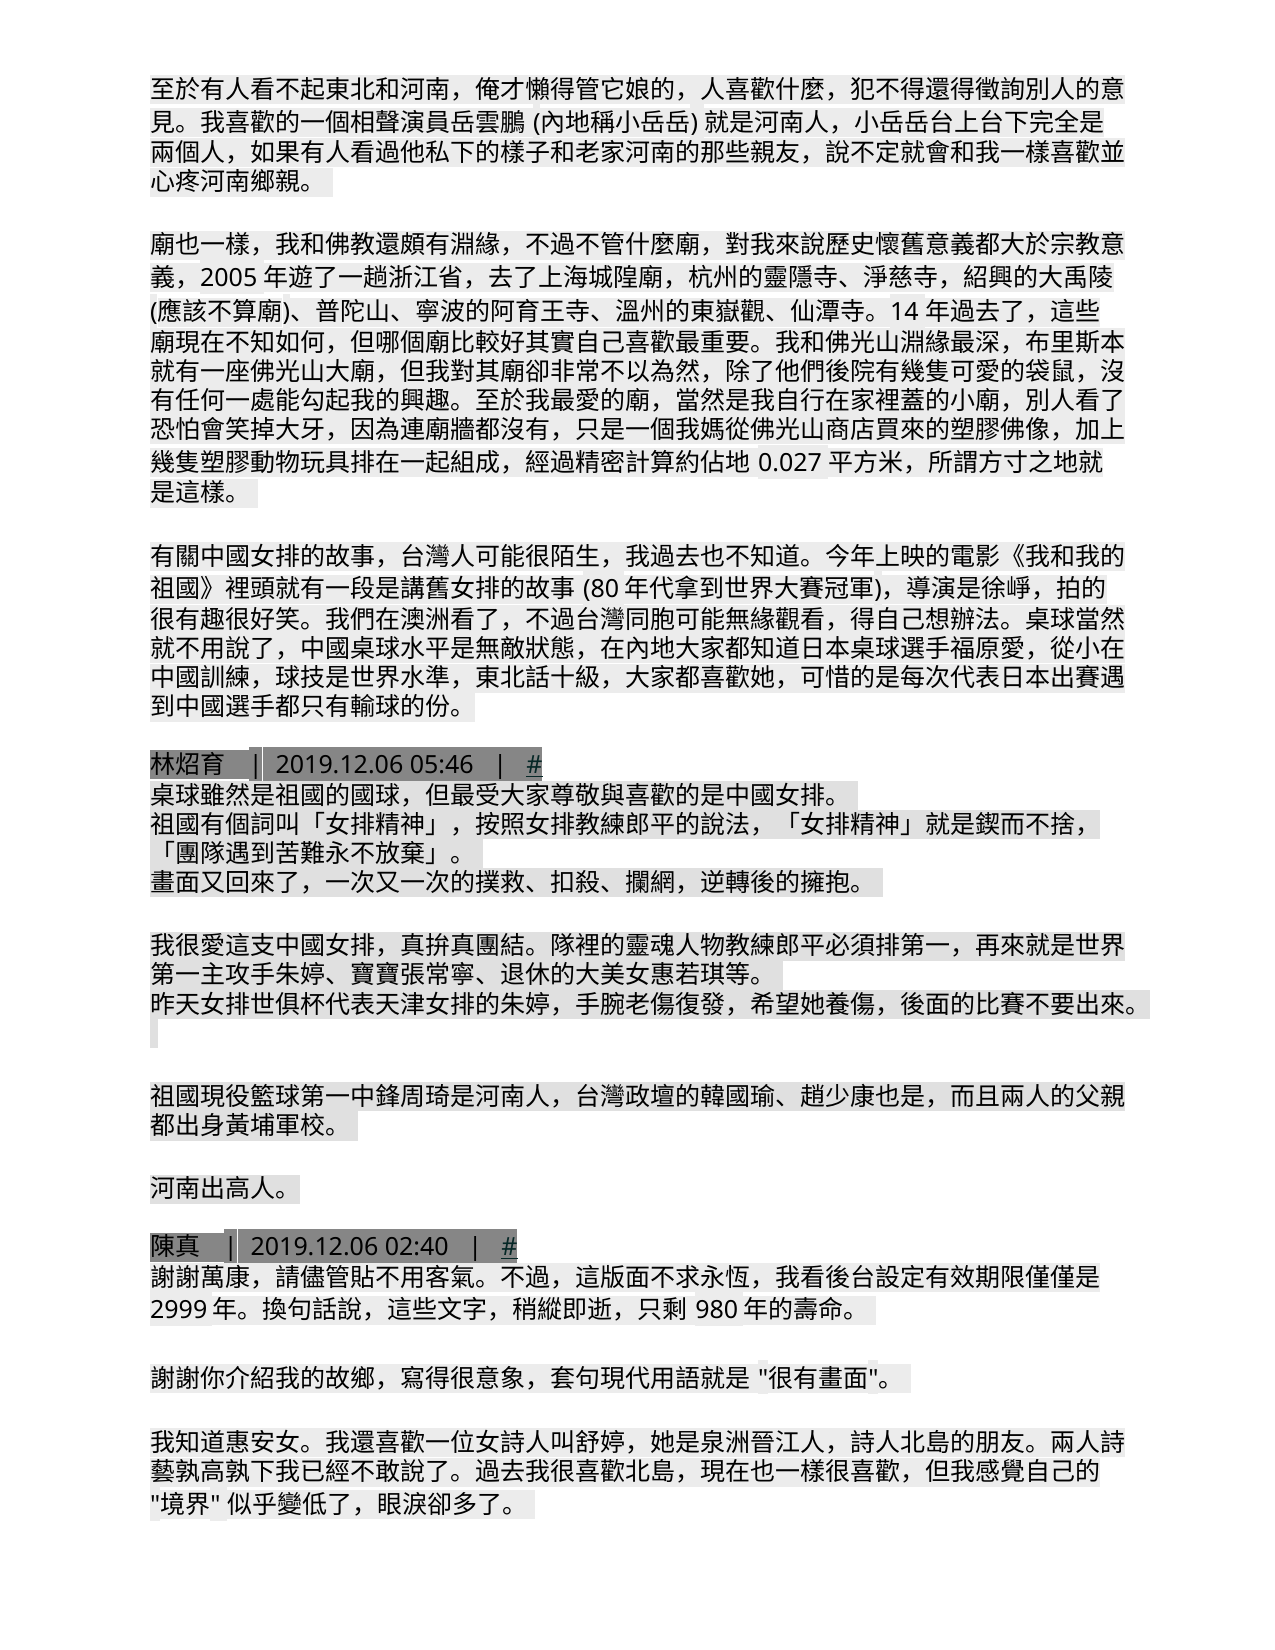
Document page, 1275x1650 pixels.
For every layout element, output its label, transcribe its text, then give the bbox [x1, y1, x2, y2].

text 至於有人看不起東北和河南，俺才懶得管它娘的，人喜歡什麼，犯不得還得徵詢別人的意見。我喜歡的一個相聲演員岳雲鵬 (內地稱小岳岳) 就是河南人，小岳岳台上台下完全是兩個人，如果有人看過他私下的樣子和老家河南的那些親友，說不定就會和我一樣喜歡並心疼河南鄉親。 廟也一樣，我和佛教還頗有淵緣，不過不管什麼廟，對我來說歷史懷舊意義都大於宗教意義，2005 年遊了一趟浙江省，去了上海城隍廟，杭州的靈隱寺、淨慈寺，紹興的大禹陵(應該不算廟)、普陀山、寧波的阿育王寺、溫州的東嶽觀、仙潭寺。14 年過去了，這些廟現在不知如何，但哪個廟比較好其實自己喜歡最重要。我和佛光山淵緣最深，布里斯本就有一座佛光山大廟，但我對其廟卻非常不以為然，除了他們後院有幾隻可愛的袋鼠，沒有任何一處能勾起我的興趣。至於我最愛的廟，當然是我自行在家裡蓋的小廟，別人看了恐怕會笑掉大牙，因為連廟牆都沒有，只是一個我媽從佛光山商店買來的塑膠佛像，加上幾隻塑膠動物玩具排在一起組成，經過精密計算約佔地 0.027 平方米，所謂方寸之地就是這樣。 有關中國女排的故事，台灣人可能很陌生，我過去也不知道。今年上映的電影《我和我的祖國》裡頭就有一段是講舊女排的故事 (80年代拿到世界大賽冠軍)，導演是徐崢，拍的很有趣很好笑。我們在澳洲看了，不過台灣同胞可能無緣觀看，得自己想辦法。桌球當然就不用說了，中國桌球水平是無敵狀態，在內地大家都知道日本桌球選手福原愛，從小在中國訓練，球技是世界水準，東北話十級，大家都喜歡她，可惜的是每次代表日本出賽遇到中國選手都只有輸球的份。 [150, 75, 1125, 722]
text 謝謝萬康，請儘管貼不用客氣。不過，這版面不求永恆，我看後台設定有效期限僅僅是2999年。換句話說，這些文字，稍縱即逝，只剩 980年的壽命。 謝謝你介紹我的故鄉，寫得很意象，套句現代用語就是 "很有畫面"。 我知道惠安女。我還喜歡一位女詩人叫舒婷，她是泉洲晉江人，詩人北島的朋友。兩人詩藝孰高孰下我已經不敢說了。過去我很喜歡北島，現在也一樣很喜歡，但我感覺自己的 "境界" 似乎變低了，眼淚卻多了。 [150, 1263, 1125, 1555]
text 陳真 | 2019.12.06 02:40 | # [150, 1229, 1125, 1263]
text 桌球雖然是祖國的國球，但最受大家尊敬與喜歡的是中國女排。 祖國有個詞叫「女排精神」，按照女排教練郎平的說法，「女排精神」就是鍥而不捨，「團隊遇到苦難永不放棄」。 畫面又回來了，一次又一次的撲救、扣殺、攔網，逆轉後的擁抱。 我很愛這支中國女排，真拚真團結。隊裡的靈魂人物教練郎平必須排第一，再來就是世界第一主攻手朱婷、寶寶張常寧、退休的大美女惠若琪等。 昨天女排世俱杯代表天津女排的朱婷，手腕老傷復發，希望她養傷，後面的比賽不要出來。 祖國現役籃球第一中鋒周琦是河南人，台灣政壇的韓國瑜、趙少康也是，而且兩人的父親都出身黃埔軍校。 河南出高人。 [150, 781, 1125, 1204]
text 林炤育 | 2019.12.06 05:46 | # [150, 747, 1125, 781]
